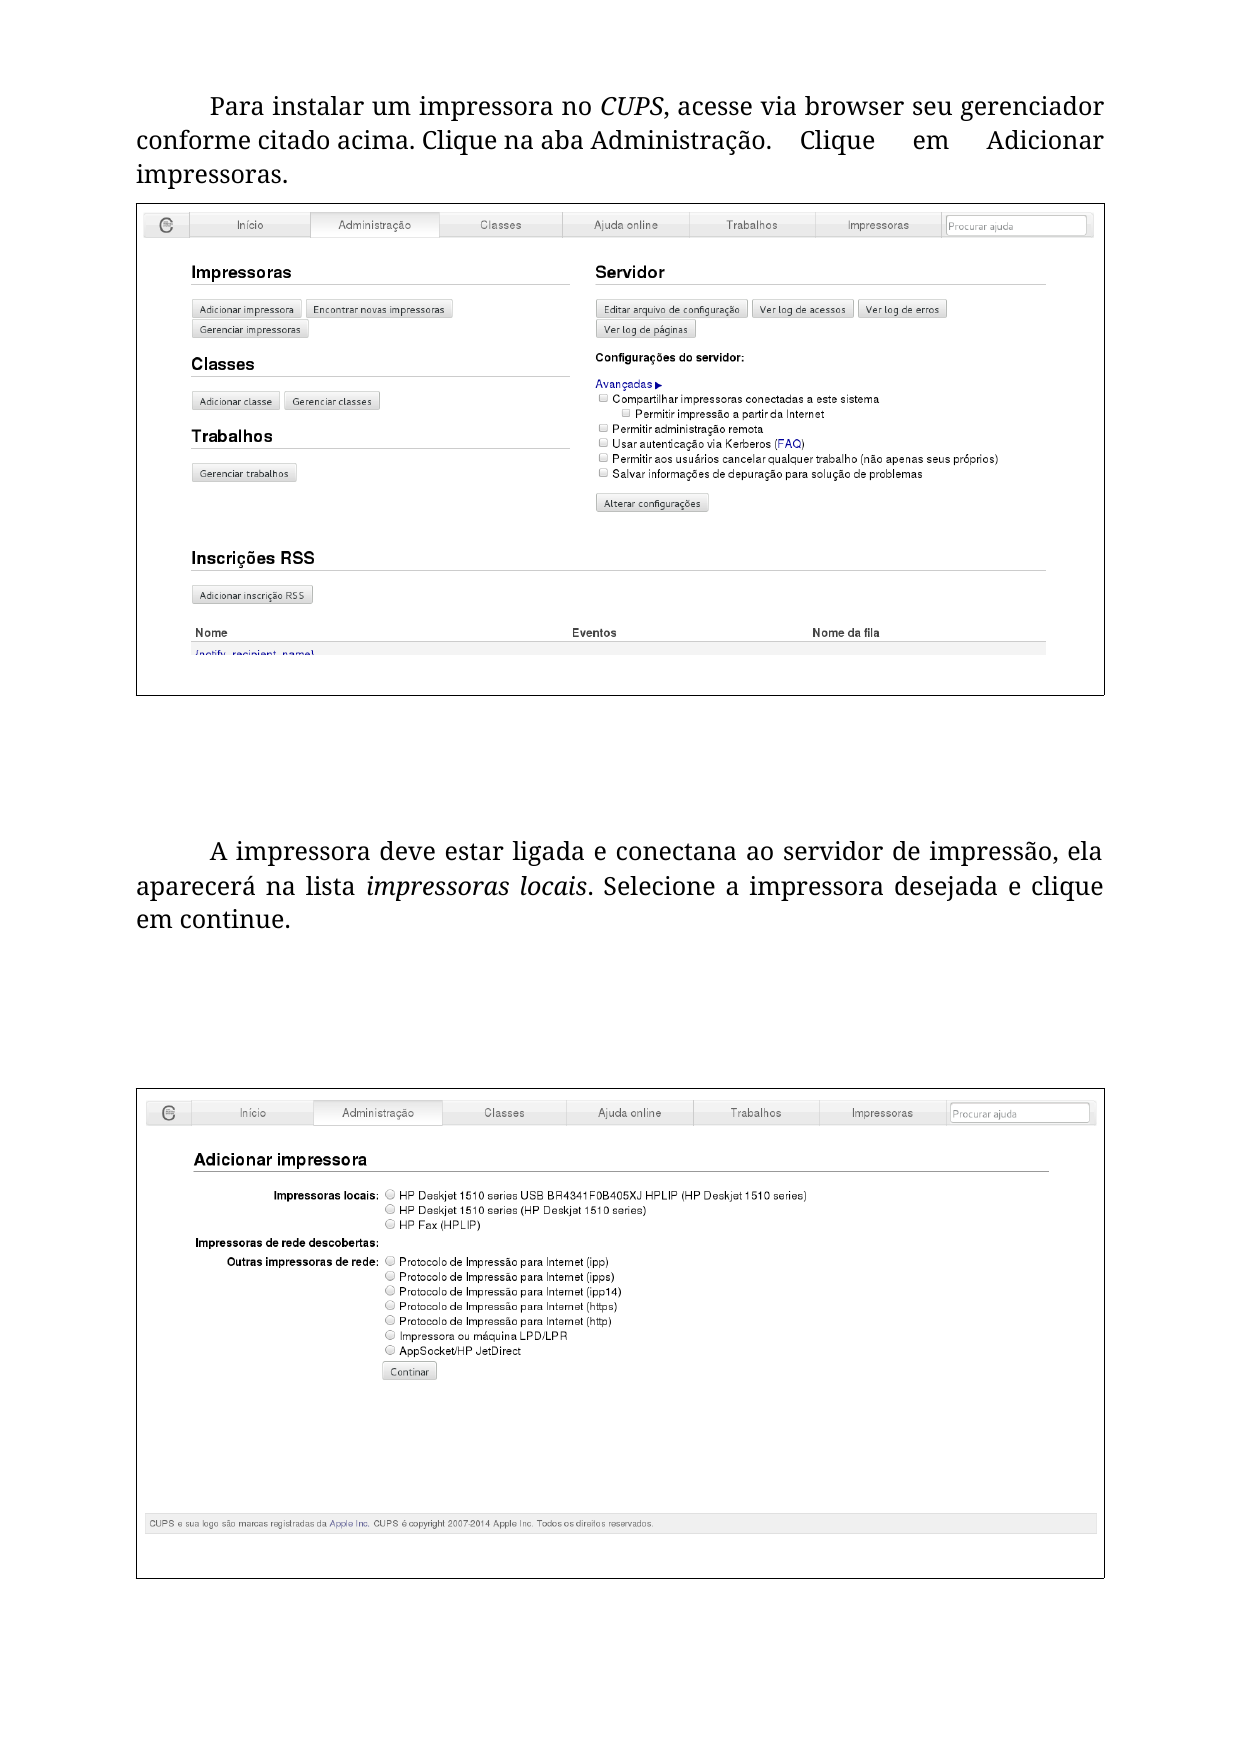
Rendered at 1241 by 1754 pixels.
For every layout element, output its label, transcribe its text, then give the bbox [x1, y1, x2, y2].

text A impressora deve estar ligada e conectana ao servidor de impressão, ela aparecerá na lista impressoras locais. Selecione a impressora desejada e clique em continue. [136, 834, 1104, 936]
text Para instalar um impressora no CUPS, acesse via browser seu gerenciador conforme citado acima. Clique na aba Administração. Clique em Adicionar impressoras. [136, 89, 1104, 191]
table_header [137, 204, 1104, 694]
picture [141, 209, 1099, 655]
picture [141, 1093, 1099, 1539]
table_header [137, 1089, 1104, 1578]
